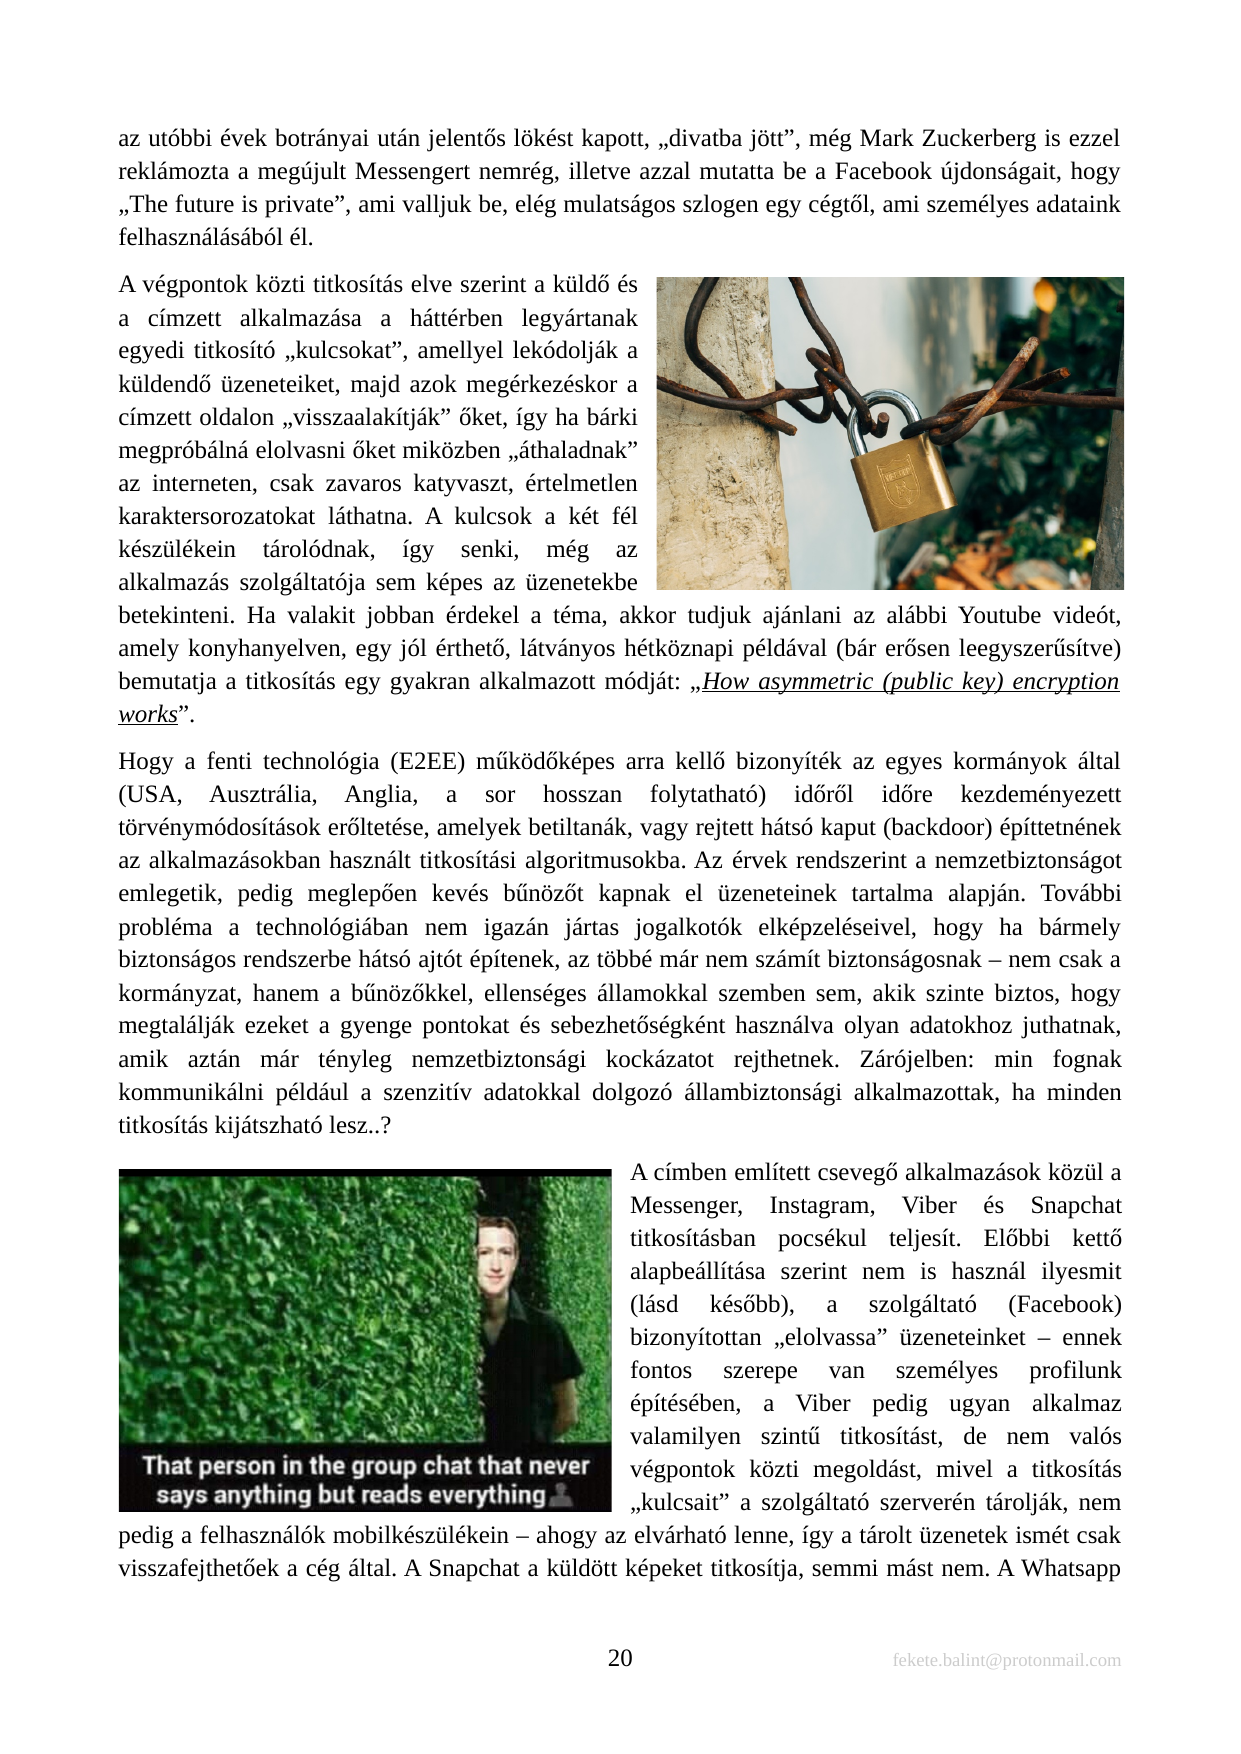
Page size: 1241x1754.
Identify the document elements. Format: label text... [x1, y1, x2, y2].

text A címben említett csevegő alkalmazások közül a Messenger, Instagram, Viber és Snapchat titkosításban pocsékul teljesít. Előbbi kettő alapbeállítása szerint nem is használ ilyesmit (lásd később), a szolgáltató (Facebook) bizonyítottan „elolvassa” üzeneteinket – ennek fontos szerepe van személyes profilunk építésében, a Viber pedig ugyan alkalmaz valamilyen szintű titkosítást, de nem valós végpontok közti megoldást, mivel a titkosítás „kulcsait” a szolgáltató szerverén tárolják, nem pedig a felhasználók mobilkészülékein – ahogy az elvárható lenne, így a tárolt üzenetek ismét csak visszafejthetőek a cég által. A Snapchat a küldött képeket titkosítja, semmi mást nem. A Whatsapp [118, 1157, 1122, 1582]
text A végpontok közti titkosítás elve szerint a küldő és a címzett alkalmazása a háttérben legyártanak egyedi titkosító „kulcsokat”, amellyel lekódolják a küldendő üzeneteiket, majd azok megérkezéskor a címzett oldalon „visszaalakítják” őket, így ha bárki megpróbálná elolvasni őket miközben „áthaladnak” az interneten, csak zavaros katyvaszt, értelmetlen karaktersorozatokat láthatna. A kulcsok a két fél készülékein tárolódnak, így senki, még az alkalmazás szolgáltatója sem képes az üzenetekbe betekinteni. Ha valakit jobban érdekel a téma, akkor tudjuk ajánlani az alábbi Youtube videót, amely konyhanyelven, egy jól érthető, látványos hétköznapi példával (bár erősen leegyszerűsítve) bemutatja a titkosítás egy gyakran alkalmazott módját: „How asymmetric (public key) encryption works”. [118, 269, 1122, 728]
picture [118, 1169, 612, 1512]
picture [656, 277, 1125, 590]
text az utóbbi évek botrányai után jelentős lökést kapott, „divatba jött”, még Mark Zuckerberg is ezzel reklámozta a megújult Messengert nemrég, illetve azzal mutatta be a Facebook újdonságait, hogy „The future is private”, ami valljuk be, elég mulatságos szlogen egy cégtől, ami személyes adataink felhasználásából él. [118, 123, 1122, 251]
text Hogy a fenti technológia (E2EE) működőképes arra kellő bizonyíték az egyes kormányok által (USA, Ausztrália, Anglia, a sor hosszan folytatható) időről időre kezdeményezett törvénymódosítások erőltetése, amelyek betiltanák, vagy rejtett hátsó kaput (backdoor) építtetnének az alkalmazásokban használt titkosítási algoritmusokba. Az érvek rendszerint a nemzetbiztonságot emlegetik, pedig meglepően kevés bűnözőt kapnak el üzeneteinek tartalma alapján. További probléma a technológiában nem igazán jártas jogalkotók elképzeléseivel, hogy ha bármely biztonságos rendszerbe hátsó ajtót építenek, az többé már nem számít biztonságosnak – nem csak a kormányzat, hanem a bűnözőkkel, ellenséges államokkal szemben sem, akik szinte biztos, hogy megtalálják ezeket a gyenge pontokat és sebezhetőségként használva olyan adatokhoz juthatnak, amik aztán már tényleg nemzetbiztonsági kockázatot rejthetnek. Zárójelben: min fognak kommunikálni például a szenzitív adatokkal dolgozó állambiztonsági alkalmazottak, ha minden titkosítás kijátszható lesz..? [118, 746, 1122, 1138]
